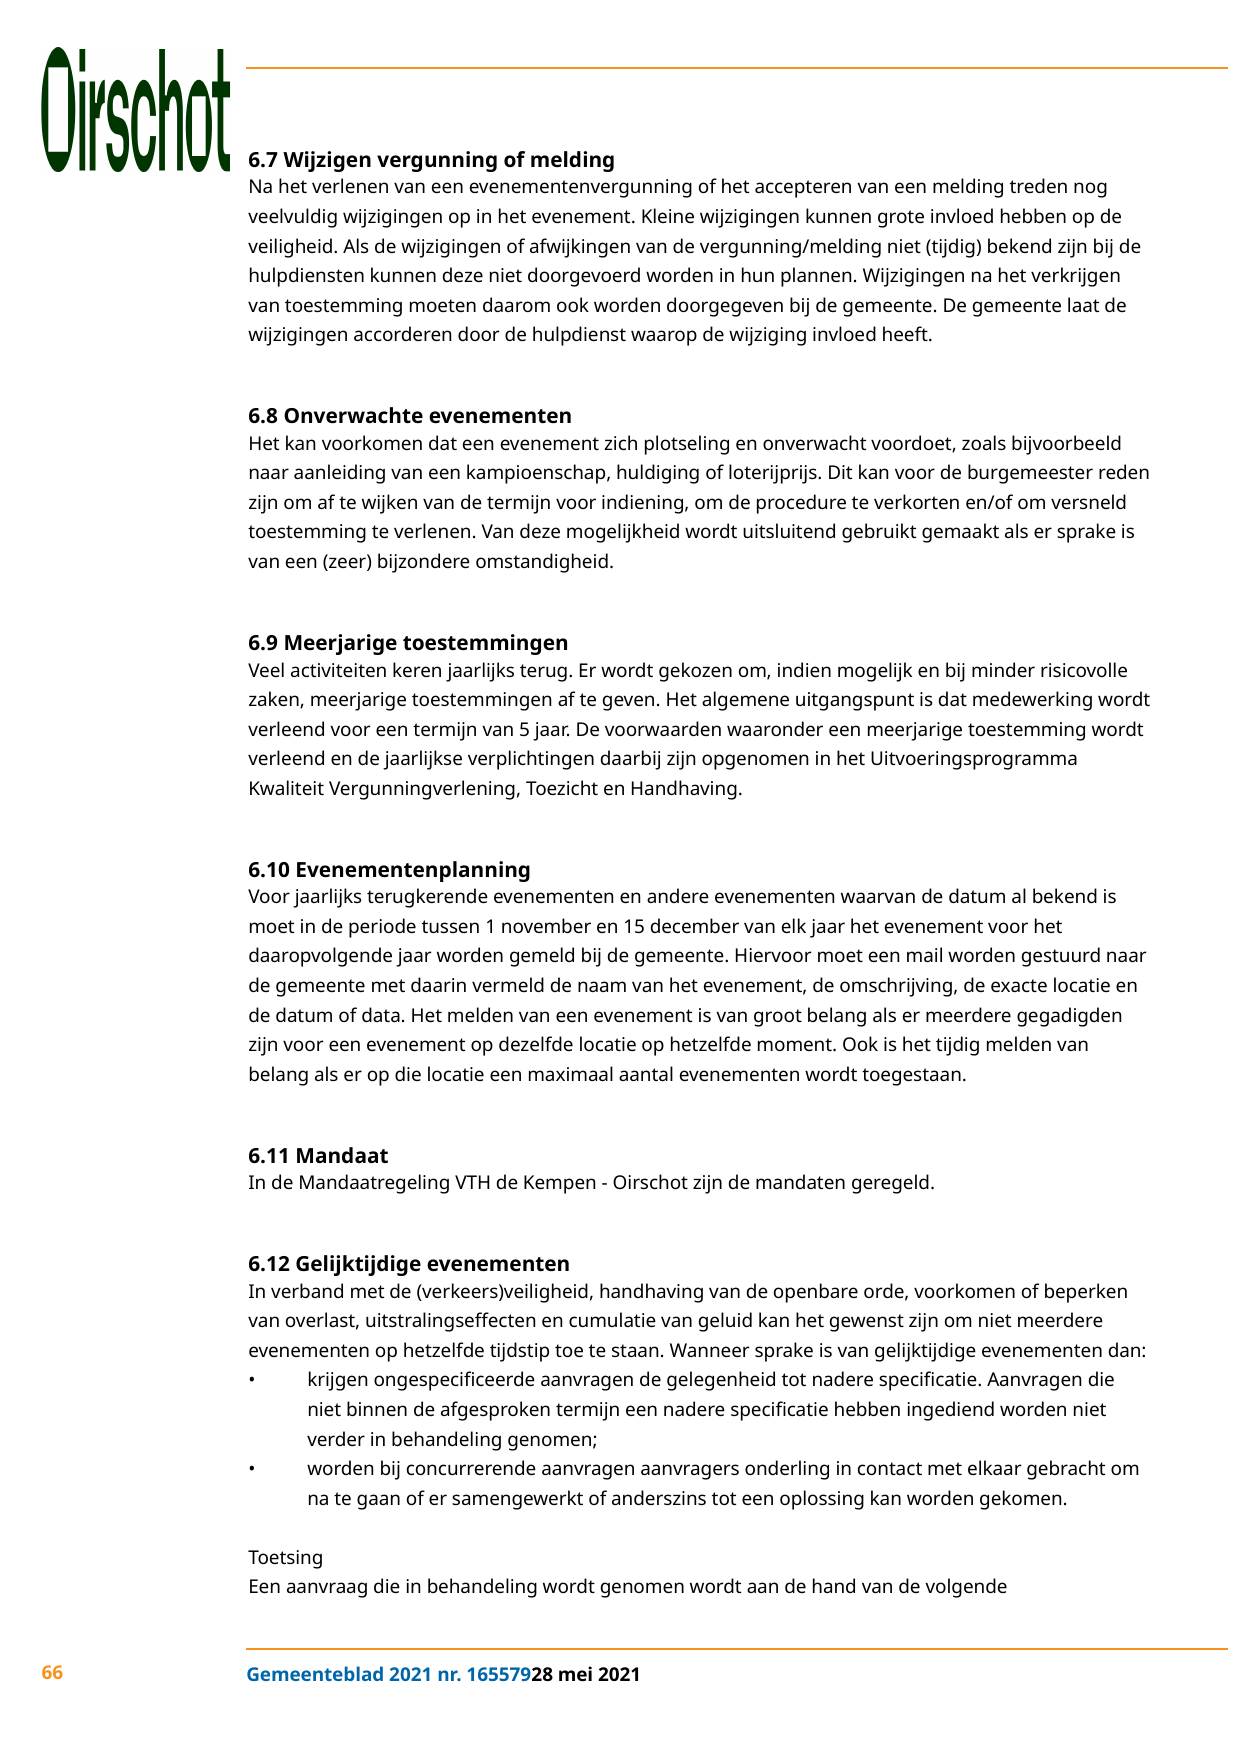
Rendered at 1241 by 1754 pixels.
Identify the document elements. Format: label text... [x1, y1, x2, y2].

text Het kan voorkomen dat een evenement zich plotseling en onverwacht voordoet, zoals bijvoorbeeld naar aanleiding van een kampioenschap, huldiging of loterijprijs. Dit kan voor de burgemeester reden zijn om af te wijken van de termijn voor indiening, om de procedure te verkorten en/of om versneld toestemming te verlenen. Van deze mogelijkheid wordt uitsluitend gebruikt gemaakt als er sprake is van een (zeer) bijzondere omstandigheid. [248, 430, 1152, 574]
text 6.8 Onverwachte evenementen [248, 402, 1152, 430]
text Toetsing [248, 1544, 1152, 1570]
picture [41, 47, 231, 172]
text 6.11 Mandaat [248, 1141, 1152, 1169]
list worden bij concurrerende aanvragen aanvragers onderling in contact met elkaar gebracht om na te gaan of er samengewerkt of anderszins tot een oplossing kan worden gekomen. [248, 1455, 1152, 1511]
text 6.9 Meerjarige toestemmingen [248, 628, 1152, 657]
text Een aanvraag die in behandeling wordt genomen wordt aan de hand van de volgende [248, 1574, 1152, 1599]
text 6.10 Evenementenplanning [248, 855, 1152, 883]
list krijgen ongespecificeerde aanvragen de gelegenheid tot nadere specificatie. Aanvragen die niet binnen de afgesproken termijn een nadere specificatie hebben ingediend worden niet verder in behandeling genomen; [248, 1367, 1152, 1452]
text 6.7 Wijzigen vergunning of melding [248, 145, 1152, 174]
text Voor jaarlijks terugkerende evenementen en andere evenementen waarvan de datum al bekend is moet in de periode tussen 1 november en 15 december van elk jaar het evenement voor het daaropvolgende jaar worden gemeld bij de gemeente. Hiervoor moet een mail worden gestuurd naar de gemeente met daarin vermeld de naam van het evenement, de omschrijving, de exacte locatie en de datum of data. Het melden van een evenement is van groot belang als er meerdere gegadigden zijn voor een evenement op dezelfde locatie op hetzelfde moment. Ook is het tijdig melden van belang als er op die locatie een maximaal aantal evenementen wordt toegestaan. [248, 883, 1152, 1087]
text In verband met de (verkeers)veiligheid, handhaving van de openbare orde, voorkomen of beperken van overlast, uitstralingseffecten en cumulatie van geluid kan het gewenst zijn om niet meerdere evenementen op hetzelfde tijdstip toe te staan. Wanneer sprake is van gelijktijdige evenementen dan: [248, 1278, 1152, 1363]
text 6.12 Gelijktijdige evenementen [248, 1249, 1152, 1278]
text Na het verlenen van een evenementenvergunning of het accepteren van een melding treden nog veelvuldig wijzigingen op in het evenement. Kleine wijzigingen kunnen grote invloed hebben op de veiligheid. Als de wijzigingen of afwijkingen van de vergunning/melding niet (tijdig) bekend zijn bij de hulpdiensten kunnen deze niet doorgevoerd worden in hun plannen. Wijzigingen na het verkrijgen van toestemming moeten daarom ook worden doorgegeven bij de gemeente. De gemeente laat de wijzigingen accorderen door de hulpdienst waarop de wijziging invloed heeft. [248, 174, 1152, 347]
text Veel activiteiten keren jaarlijks terug. Er wordt gekozen om, indien mogelijk en bij minder risicovolle zaken, meerjarige toestemmingen af te geven. Het algemene uitgangspunt is dat medewerking wordt verleend voor een termijn van 5 jaar. De voorwaarden waaronder een meerjarige toestemming wordt verleend en de jaarlijkse verplichtingen daarbij zijn opgenomen in het Uitvoeringsprogramma Kwaliteit Vergunningverlening, Toezicht en Handhaving. [248, 657, 1152, 801]
text In de Mandaatregeling VTH de Kempen - Oirschot zijn de mandaten geregeld. [248, 1169, 1152, 1195]
